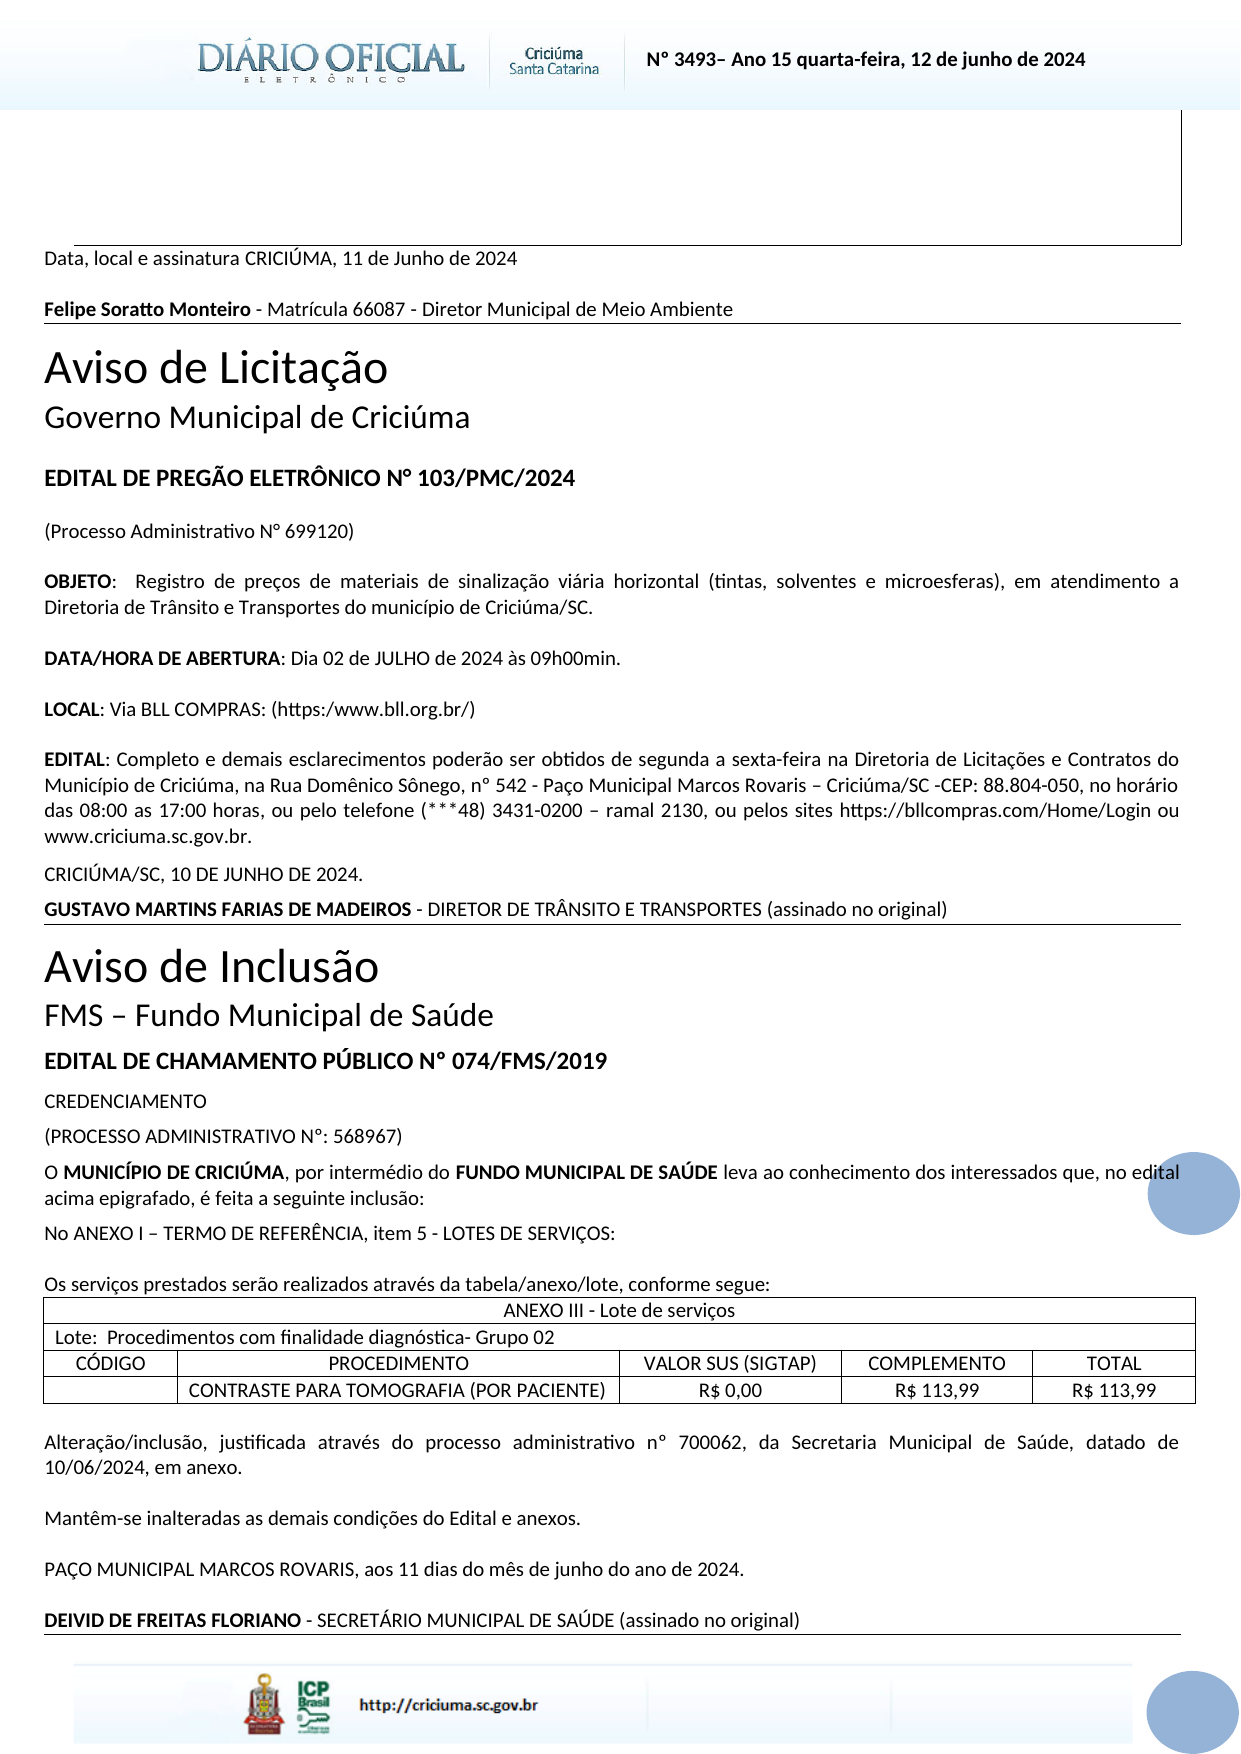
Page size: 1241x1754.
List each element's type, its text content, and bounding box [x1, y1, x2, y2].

text Aviso de Inclusão [44, 935, 1181, 994]
table_cell [44, 1377, 177, 1402]
table_cell VALOR SUS (SIGTAP) [620, 1351, 841, 1376]
text GUSTAVO MARTINS FARIAS DE MADEIROS - DIRETOR DE TRÂNSITO E TRANSPORTES (assinado no original) [44, 897, 1181, 924]
text PAÇO MUNICIPAL MARCOS ROVARIS, aos 11 dias do mês de junho do ano de 2024. [44, 1556, 1181, 1581]
table_cell CÓDIGO [44, 1351, 177, 1376]
text CREDENCIAMENTO [44, 1088, 1181, 1113]
text O MUNICÍPIO DE CRICIÚMA, por intermédio do FUNDO MUNICIPAL DE SAÚDE leva ao conhecimento dos interessados que, no edital acima epigrafado, é feita a seguinte inclusão: [44, 1159, 1166, 1210]
table_cell CONTRASTE PARA TOMOGRAFIA (POR PACIENTE) [178, 1377, 619, 1402]
text CRICIÚMA/SC, 10 DE JUNHO DE 2024. [44, 861, 1181, 886]
text Alteração/inclusão, justificada através do processo administrativo nº 700062, da Secretaria Municipal de Saúde, datado de 10/06/2024, em anexo. [44, 1429, 1181, 1480]
text LOCAL: Via BLL COMPRAS: (https:/www.bll.org.br/) [44, 696, 1181, 721]
text EDITAL DE CHAMAMENTO PÚBLICO Nº 074/FMS/2019 [44, 1045, 1181, 1075]
table_cell Lote: Procedimentos com finalidade diagnóstica- Grupo 02 [44, 1324, 1195, 1349]
table_cell R$ 0,00 [620, 1377, 841, 1402]
table_header ANEXO III - Lote de serviços [44, 1298, 1195, 1323]
text DATA/HORA DE ABERTURA: Dia 02 de JULHO de 2024 às 09h00min. [44, 645, 1181, 670]
text FMS – Fundo Municipal de Saúde [44, 994, 1181, 1035]
text Governo Municipal de Criciúma [44, 396, 1181, 437]
text DEIVID DE FREITAS FLORIANO - SECRETÁRIO MUNICIPAL DE SAÚDE (assinado no original) [44, 1607, 1181, 1634]
table_cell PROCEDIMENTO [178, 1351, 619, 1376]
text No ANEXO I – TERMO DE REFERÊNCIA, item 5 - LOTES DE SERVIÇOS: [44, 1220, 1181, 1246]
table_cell R$ 113,99 [842, 1377, 1032, 1402]
text OBJETO: Registro de preços de materiais de sinalização viária horizontal (tintas, solventes e microesferas), em atendimento a Diretoria de Trânsito e Transportes do município de Criciúma/SC. [44, 569, 1181, 619]
text Os serviços prestados serão realizados através da tabela/anexo/lote, conforme segue: [44, 1271, 1181, 1297]
text Data, local e assinatura CRICIÚMA, 11 de Junho de 2024 [44, 245, 1181, 271]
text (Processo Administrativo N° 699120) [44, 518, 1181, 543]
table_cell COMPLEMENTO [842, 1351, 1032, 1376]
text Aviso de Licitação [44, 337, 1181, 396]
text EDITAL DE PREGÃO ELETRÔNICO N° 103/PMC/2024 [44, 462, 1181, 492]
table_cell TOTAL [1033, 1351, 1195, 1376]
text Mantêm-se inalteradas as demais condições do Edital e anexos. [44, 1505, 1181, 1531]
text Felipe Soratto Monteiro - Matrícula 66087 - Diretor Municipal de Meio Ambiente [44, 296, 1181, 323]
text EDITAL: Completo e demais esclarecimentos poderão ser obtidos de segunda a sexta-feira na Diretoria de Licitações e Contratos do Município de Criciúma, na Rua Domênico Sônego, nº 542 - Paço Municipal Marcos Rovaris – Criciúma/SC -CEP: 88.804-050, no horário das 08:00 as 17:00 horas, ou pelo telefone (***48) 3431-0200 – ramal 2130, ou pelos sites https://bllcompras.com/Home/Login ou www.criciuma.sc.gov.br. [44, 747, 1181, 848]
text (PROCESSO ADMINISTRATIVO Nº: 568967) [44, 1124, 1181, 1149]
table_cell R$ 113,99 [1033, 1377, 1195, 1402]
